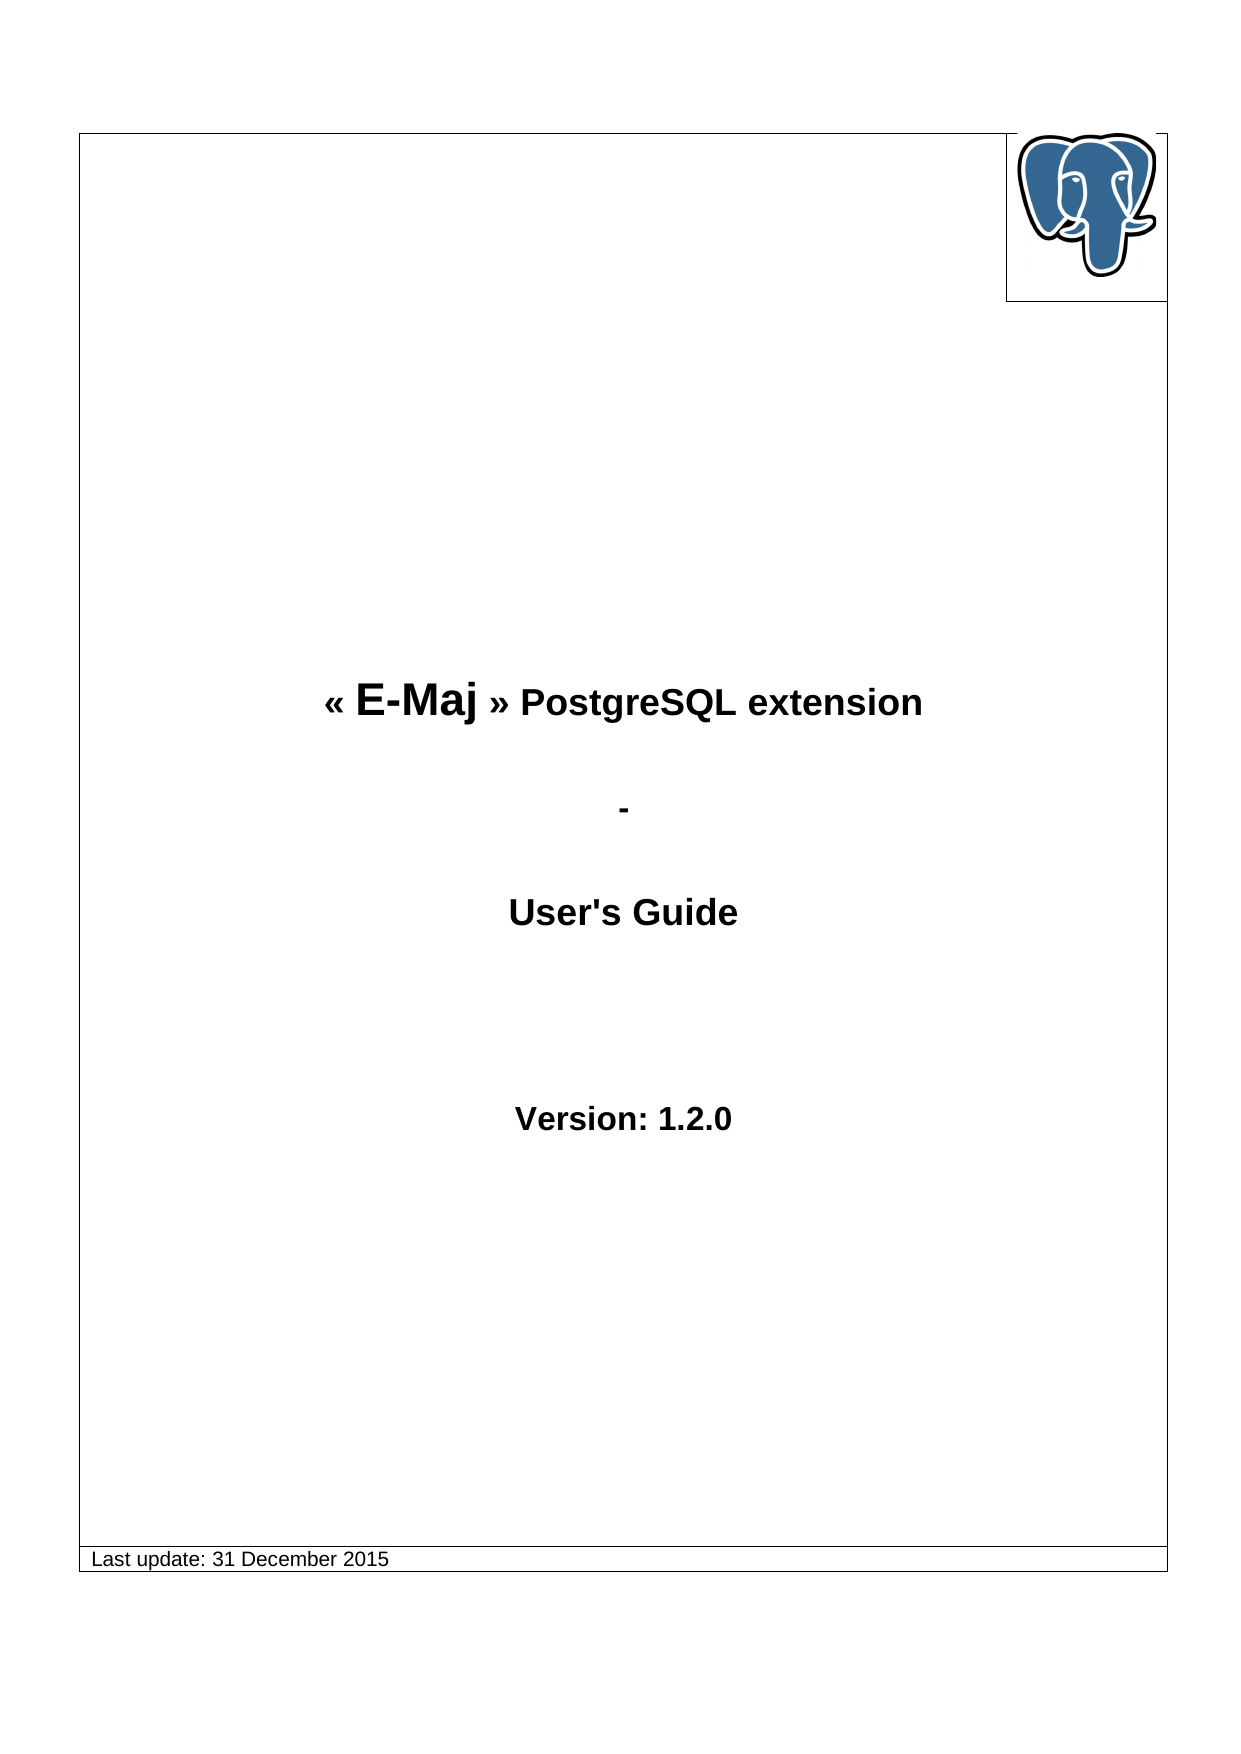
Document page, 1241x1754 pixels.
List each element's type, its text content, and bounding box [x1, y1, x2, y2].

table_header [1007, 134, 1167, 301]
picture [1017, 133, 1157, 277]
table_cell « E-Maj » PostgreSQL extension - User's Guide Version: 1.2.0 [80, 301, 1167, 1546]
table_header [80, 134, 1006, 301]
table_cell Last update: 31 December 2015 [80, 1547, 1167, 1571]
